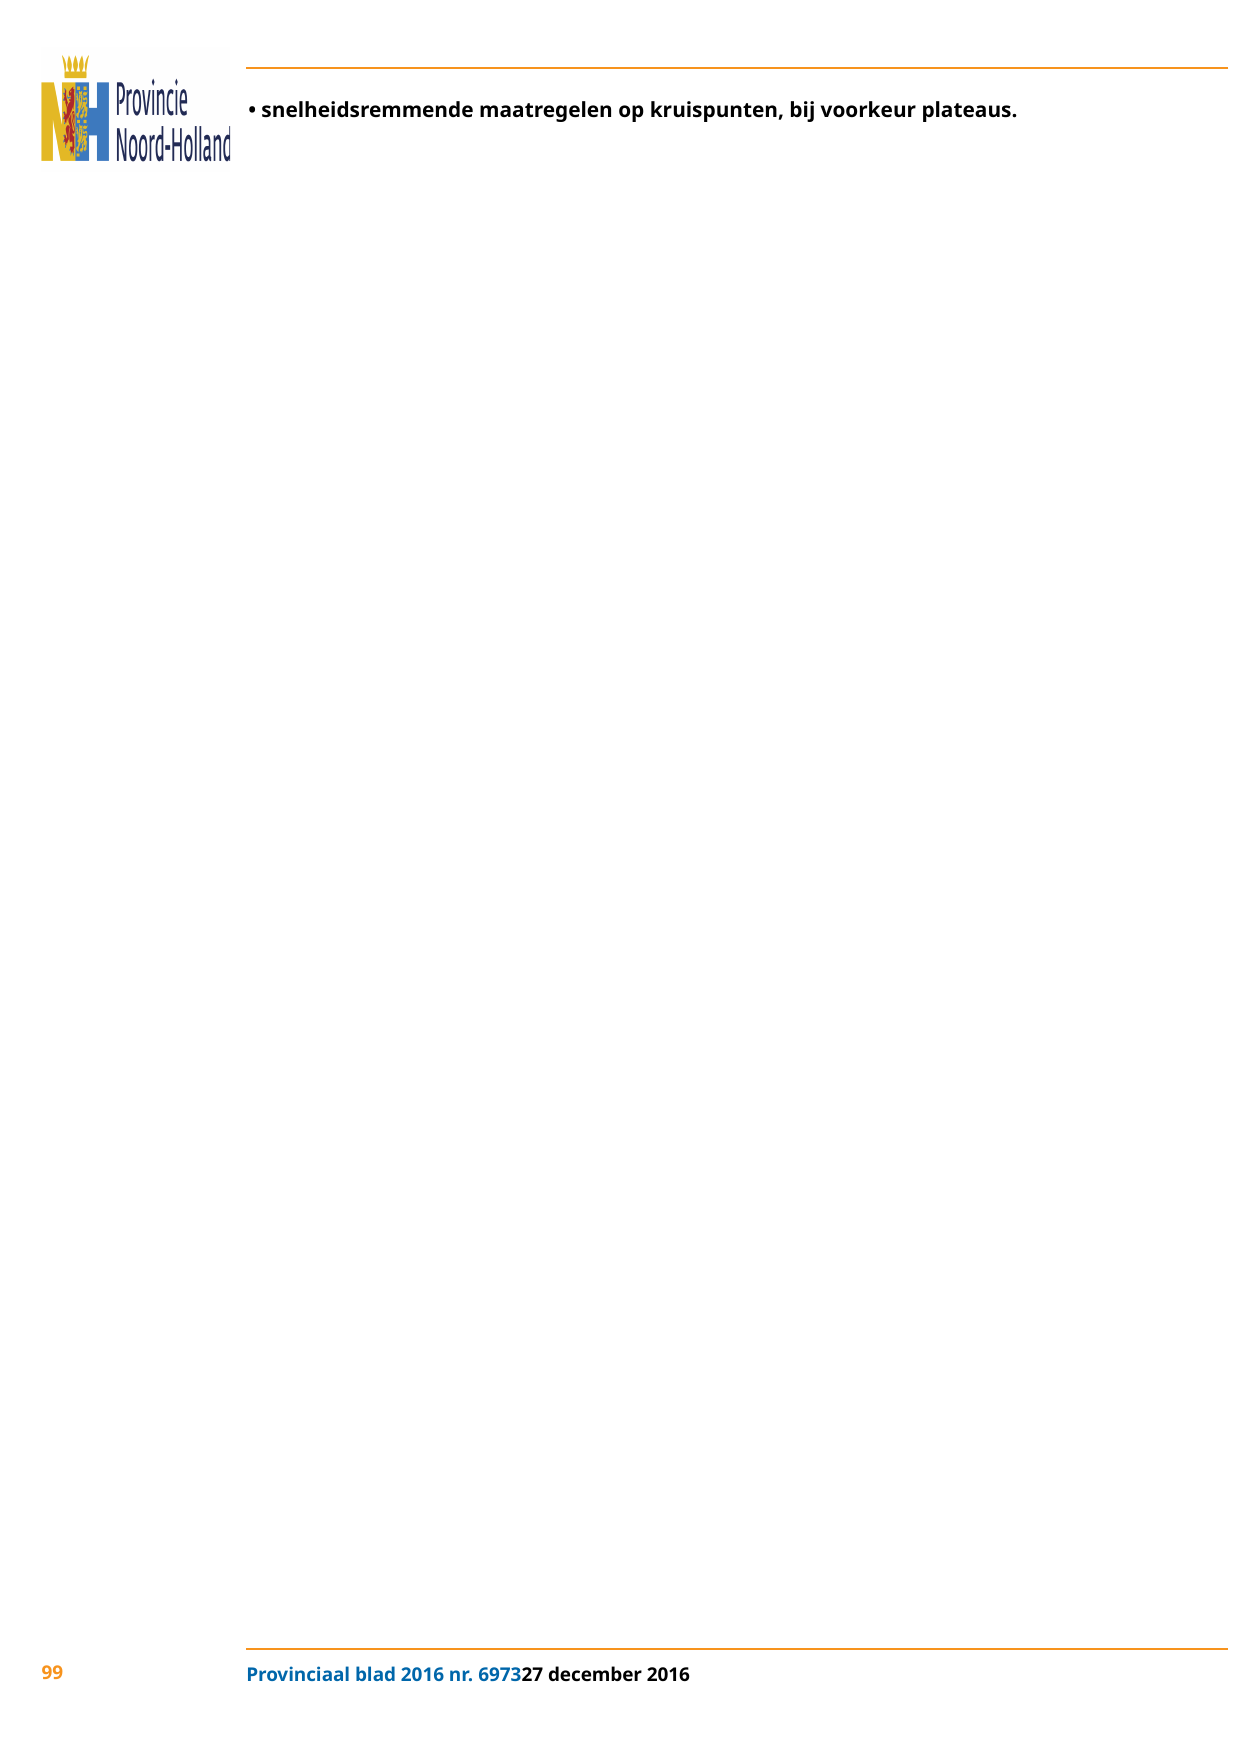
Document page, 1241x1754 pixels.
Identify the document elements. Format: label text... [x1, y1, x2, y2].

text • snelheidsremmende maatregelen op kruispunten, bij voorkeur plateaus. [248, 95, 1152, 123]
picture [41, 47, 231, 172]
